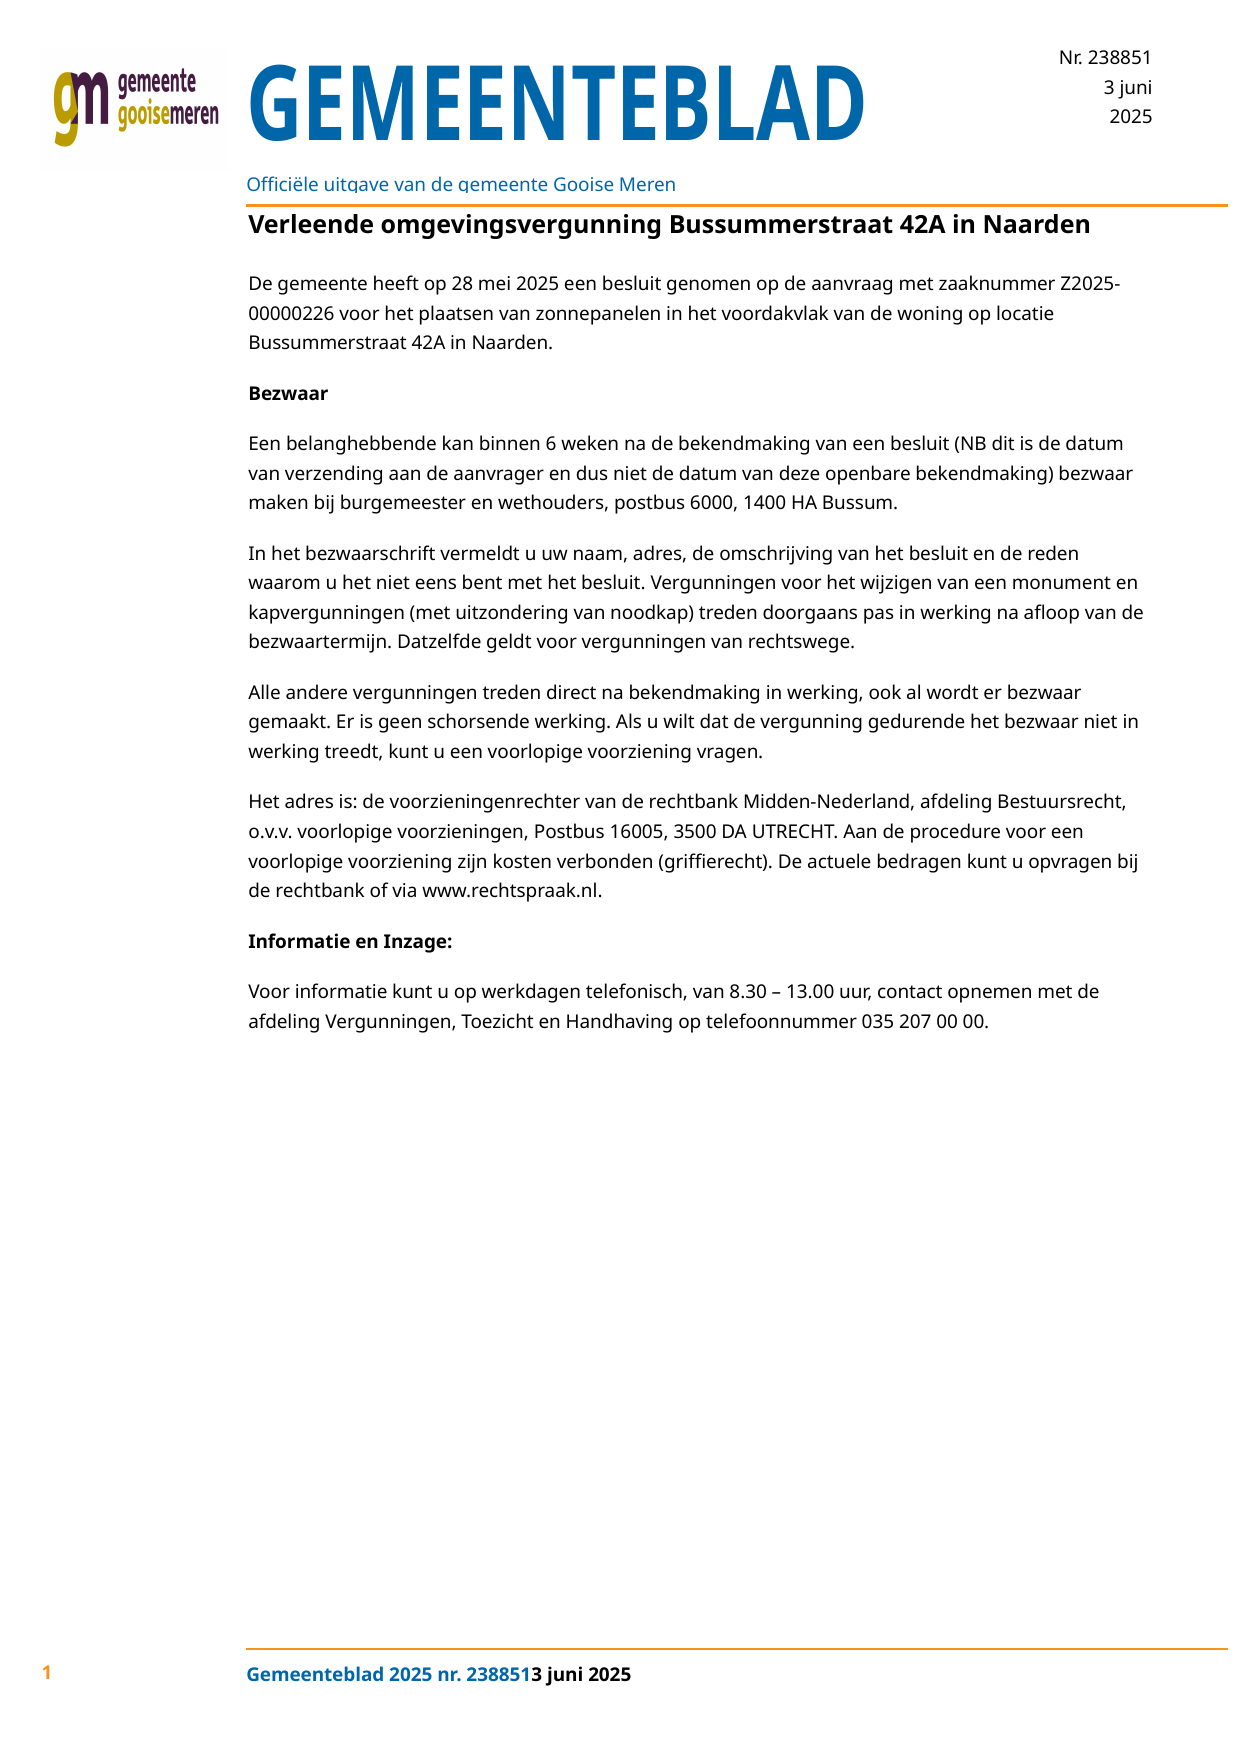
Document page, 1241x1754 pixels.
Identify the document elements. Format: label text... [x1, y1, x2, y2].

text Verleende omgevingsvergunning Bussummerstraat 42A in Naarden [248, 207, 1152, 241]
text Informatie en Inzage: [248, 928, 1152, 953]
picture [41, 47, 231, 172]
text Het adres is: de voorzieningenrechter van de rechtbank Midden-Nederland, afdeling Bestuursrecht, o.v.v. voorlopige voorzieningen, Postbus 16005, 3500 DA UTRECHT. Aan de procedure voor een voorlopige voorziening zijn kosten verbonden (griffierecht). De actuele bedragen kunt u opvragen bij de rechtbank of via www.rechtspraak.nl. [248, 789, 1152, 903]
text Alle andere vergunningen treden direct na bekendmaking in werking, ook al wordt er bezwaar gemaakt. Er is geen schorsende werking. Als u wilt dat de vergunning gedurende het bezwaar niet in werking treedt, kunt u een voorlopige voorziening vragen. [248, 679, 1152, 764]
text De gemeente heeft op 28 mei 2025 een besluit genomen op de aanvraag met zaaknummer Z2025-00000226 voor het plaatsen van zonnepanelen in het voordakvlak van de woning op locatie Bussummerstraat 42A in Naarden. [248, 270, 1152, 355]
text Voor informatie kunt u op werkdagen telefonisch, van 8.30 – 13.00 uur, contact opnemen met de afdeling Vergunningen, Toezicht en Handhaving op telefoonnummer 035 207 00 00. [248, 978, 1152, 1033]
text Bezwaar [248, 380, 1152, 406]
text In het bezwaarschrift vermeldt u uw naam, adres, de omschrijving van het besluit en de reden waarom u het niet eens bent met het besluit. Vergunningen voor het wijzigen van een monument en kapvergunningen (met uitzondering van noodkap) treden doorgaans pas in werking na afloop van de bezwaartermijn. Datzelfde geldt voor vergunningen van rechtswege. [248, 540, 1152, 654]
text Een belanghebbende kan binnen 6 weken na de bekendmaking van een besluit (NB dit is de datum van verzending aan de aanvrager en dus niet de datum van deze openbare bekendmaking) bezwaar maken bij burgemeester en wethouders, postbus 6000, 1400 HA Bussum. [248, 430, 1152, 515]
